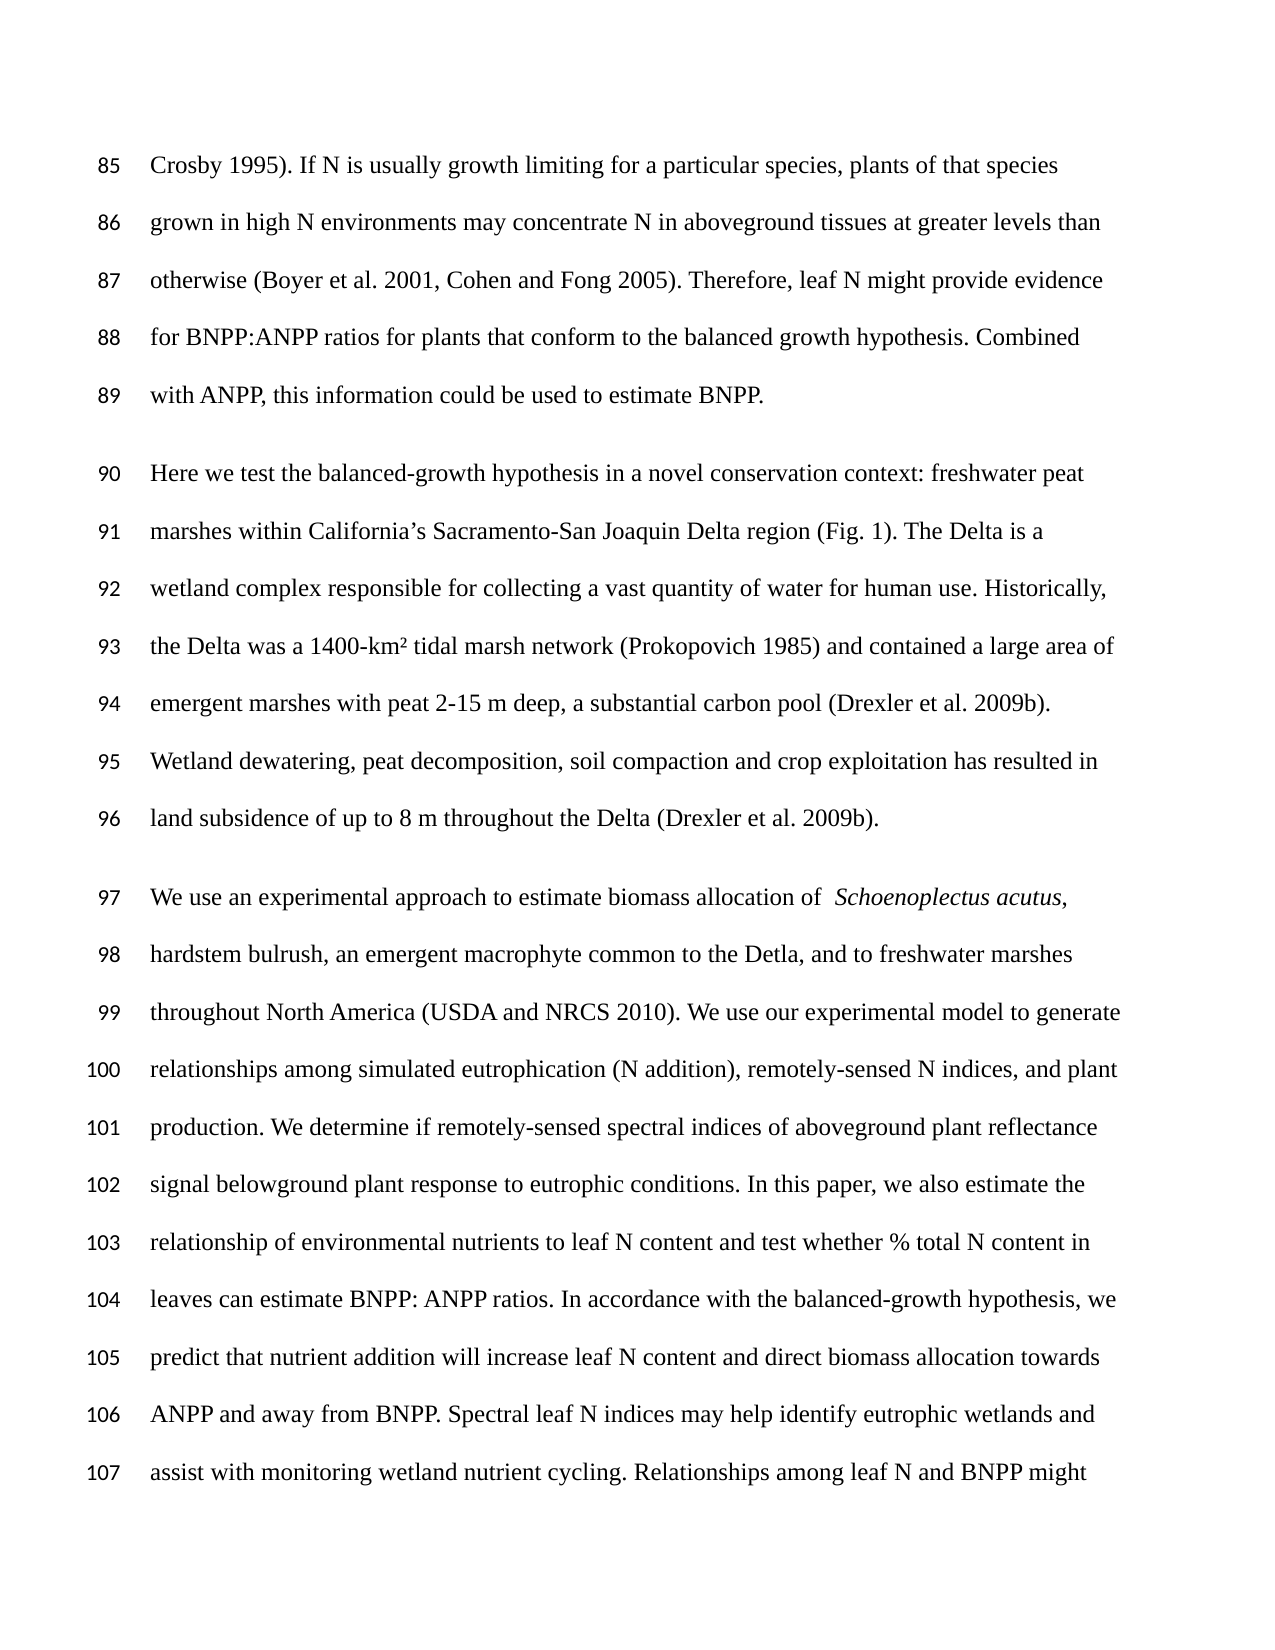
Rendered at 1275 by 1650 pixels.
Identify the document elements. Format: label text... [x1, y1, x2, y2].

text We use an experimental approach to estimate biomass allocation of Schoenoplectus acutus, hardstem bulrush, an emergent macrophyte common to the Detla, and to freshwater marshes throughout North America (USDA and NRCS 2010). We use our experimental model to generate relationships among simulated eutrophication (N addition), remotely-sensed N indices, and plant production. We determine if remotely-sensed spectral indices of aboveground plant reflectance signal belowground plant response to eutrophic conditions. In this paper, we also estimate the relationship of environmental nutrients to leaf N content and test whether % total N content in leaves can estimate BNPP: ANPP ratios. In accordance with the balanced-growth hypothesis, we predict that nutrient addition will increase leaf N content and direct biomass allocation towards ANPP and away from BNPP. Spectral leaf N indices may help identify eutrophic wetlands and assist with monitoring wetland nutrient cycling. Relationships among leaf N and BNPP might [150, 882, 1125, 1485]
text Here we test the balanced-growth hypothesis in a novel conservation context: freshwater peat marshes within California’s Sacramento-San Joaquin Delta region (Fig. 1). The Delta is a wetland complex responsible for collecting a vast quantity of water for human use. Historically, the Delta was a 1400-km² tidal marsh network (Prokopovich 1985) and contained a large area of emergent marshes with peat 2-15 m deep, a substantial carbon pool (Drexler et al. 2009b). Wetland dewatering, peat decomposition, soil compaction and crop exploitation has resulted in land subsidence of up to 8 m throughout the Delta (Drexler et al. 2009b). [150, 458, 1125, 832]
text Crosby 1995). If N is usually growth limiting for a particular species, plants of that species grown in high N environments may concentrate N in aboveground tissues at greater levels than otherwise (Boyer et al. 2001, Cohen and Fong 2005). Therefore, leaf N might provide evidence for BNPP:ANPP ratios for plants that conform to the balanced growth hypothesis. Combined with ANPP, this information could be used to estimate BNPP. [150, 150, 1125, 409]
